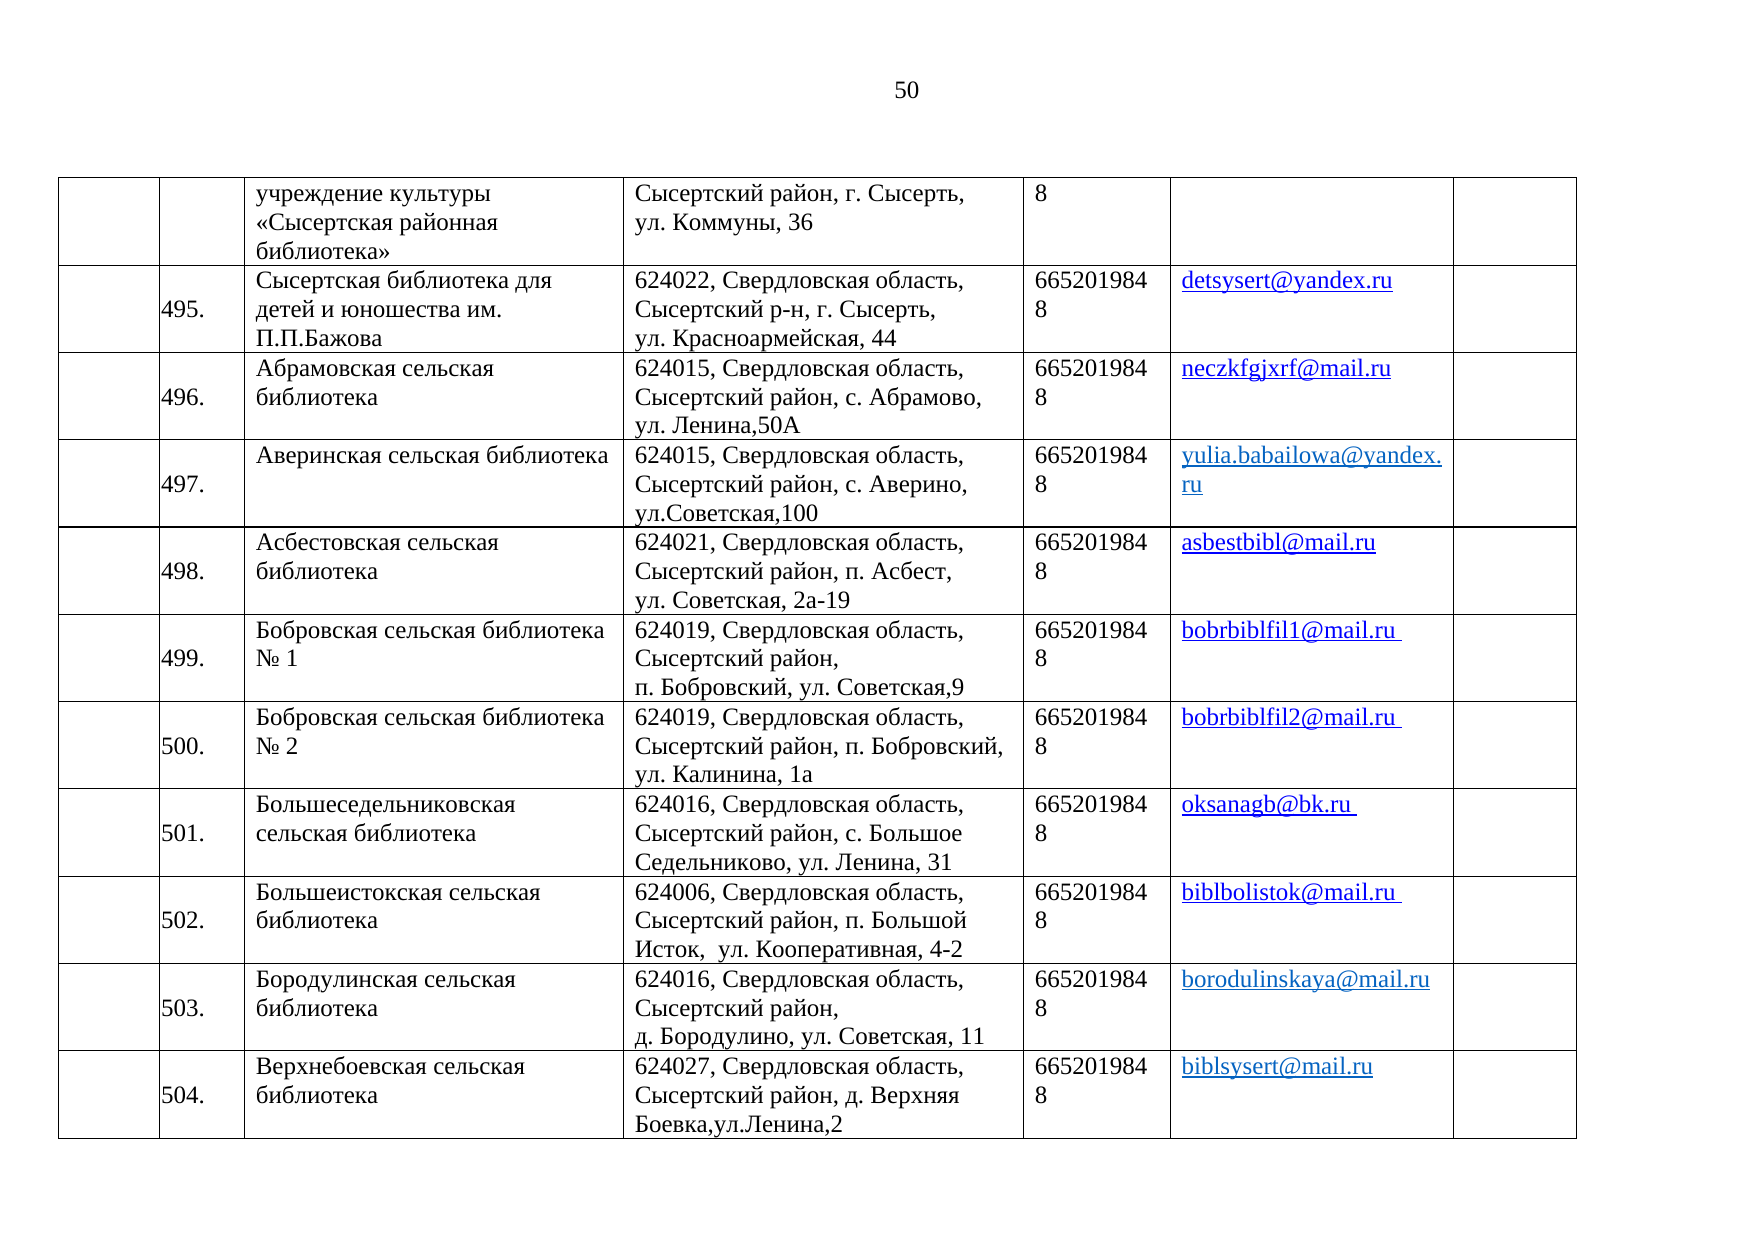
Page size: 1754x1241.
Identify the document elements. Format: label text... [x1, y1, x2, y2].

table_cell [160, 440, 244, 526]
table_cell 6652019848 [1024, 440, 1170, 526]
table_cell [160, 528, 244, 614]
table_cell [59, 964, 159, 1050]
table_cell [160, 789, 244, 876]
table_cell Бородулинская сельская библиотека [245, 964, 623, 1050]
table_cell [1454, 789, 1576, 876]
table_cell detsysert@yandex.ru [1171, 266, 1453, 352]
table_cell [1454, 877, 1576, 963]
table_cell 6652019848 [1024, 877, 1170, 963]
table_cell [160, 353, 244, 439]
table_cell [59, 615, 159, 701]
table_cell 6652019848 [1024, 789, 1170, 876]
table_cell Большеистокская сельская библиотека [245, 877, 623, 963]
table_cell [160, 964, 244, 1050]
table_cell [160, 615, 244, 701]
table_cell [1454, 528, 1576, 614]
table_cell [59, 702, 159, 788]
table_cell [160, 178, 244, 264]
table_cell 6652019848 [1024, 266, 1170, 352]
table_cell [1454, 702, 1576, 788]
table_cell [1454, 615, 1576, 701]
table_cell [160, 1051, 244, 1137]
table_cell 624015, Свердловская область, Сысертский район, с. Аверино, ул.Советская,100 [624, 440, 1023, 526]
table_cell [1454, 440, 1576, 526]
table_cell Аверинская сельская библиотека [245, 440, 623, 526]
table_cell [59, 528, 159, 614]
table_cell [1454, 178, 1576, 264]
table_cell [59, 877, 159, 963]
table_cell [160, 702, 244, 788]
table_cell asbestbibl@mail.ru [1171, 528, 1453, 614]
table_cell borodulinskaya@mail.ru [1171, 964, 1453, 1050]
table_cell biblbolistok@mail.ru [1171, 877, 1453, 963]
table_cell [59, 440, 159, 526]
table_cell Асбестовская сельская библиотека [245, 528, 623, 614]
table_cell 6652019848 [1024, 353, 1170, 439]
table_cell 8 [1024, 178, 1170, 264]
table_cell 624016, Свердловская область, Сысертский район, с. Большое Седельниково, ул. Ленина, 31 [624, 789, 1023, 876]
table_cell 6652019848 [1024, 1051, 1170, 1137]
table_cell 624019, Свердловская область, Сысертский район, п. Бобровский, ул. Калинина, 1а [624, 702, 1023, 788]
table_cell [1454, 1051, 1576, 1137]
table_cell Сысертская библиотека для детей и юношества им. П.П.Бажова [245, 266, 623, 352]
table_cell neczkfgjxrf@mail.ru [1171, 353, 1453, 439]
table_cell 6652019848 [1024, 528, 1170, 614]
table_cell [160, 877, 244, 963]
table_cell [59, 1051, 159, 1137]
table_cell [59, 353, 159, 439]
table_cell Бобровская сельская библиотека № 2 [245, 702, 623, 788]
table_cell 624022, Свердловская область, Сысертский р-н, г. Сысерть, ул. Красноармейская, 44 [624, 266, 1023, 352]
table_cell 624016, Свердловская область, Сысертский район, д. Бородулино, ул. Советская, 11 [624, 964, 1023, 1050]
table_cell biblsysert@mail.ru [1171, 1051, 1453, 1137]
table_cell yulia.babailowa@yandex.ru [1171, 440, 1453, 526]
table_cell Абрамовская сельская библиотека [245, 353, 623, 439]
table_cell bobrbiblfil2@mail.ru [1171, 702, 1453, 788]
table_cell 624027, Свердловская область, Сысертский район, д. Верхняя Боевка,ул.Ленина,2 [624, 1051, 1023, 1137]
table_cell [160, 266, 244, 352]
table_cell Сысертский район, г. Сысерть, ул. Коммуны, 36 [624, 178, 1023, 264]
table_cell Верхнебоевская сельская библиотека [245, 1051, 623, 1137]
table_cell 624021, Свердловская область, Сысертский район, п. Асбест, ул. Советская, 2а-19 [624, 528, 1023, 614]
table_cell 6652019848 [1024, 702, 1170, 788]
table_cell [59, 789, 159, 876]
table_cell Большеседельниковская сельская библиотека [245, 789, 623, 876]
table_cell [59, 266, 159, 352]
table_cell [1454, 266, 1576, 352]
table_cell Бобровская сельская библиотека № 1 [245, 615, 623, 701]
table_cell 6652019848 [1024, 964, 1170, 1050]
table_cell [1454, 964, 1576, 1050]
table_cell 6652019848 [1024, 615, 1170, 701]
table_cell bobrbiblfil1@mail.ru [1171, 615, 1453, 701]
table_cell учреждение культуры «Сысертская районная библиотека» [245, 178, 623, 264]
table_cell [1454, 353, 1576, 439]
table_cell [59, 178, 159, 264]
table_cell oksanagb@bk.ru [1171, 789, 1453, 876]
table_cell 624015, Свердловская область, Сысертский район, с. Абрамово, ул. Ленина,50А [624, 353, 1023, 439]
table_cell 624019, Свердловская область, Сысертский район, п. Бобровский, ул. Советская,9 [624, 615, 1023, 701]
table_cell 624006, Свердловская область, Сысертский район, п. Большой Исток, ул. Кооперативная, 4-2 [624, 877, 1023, 963]
table_cell [1171, 178, 1453, 264]
